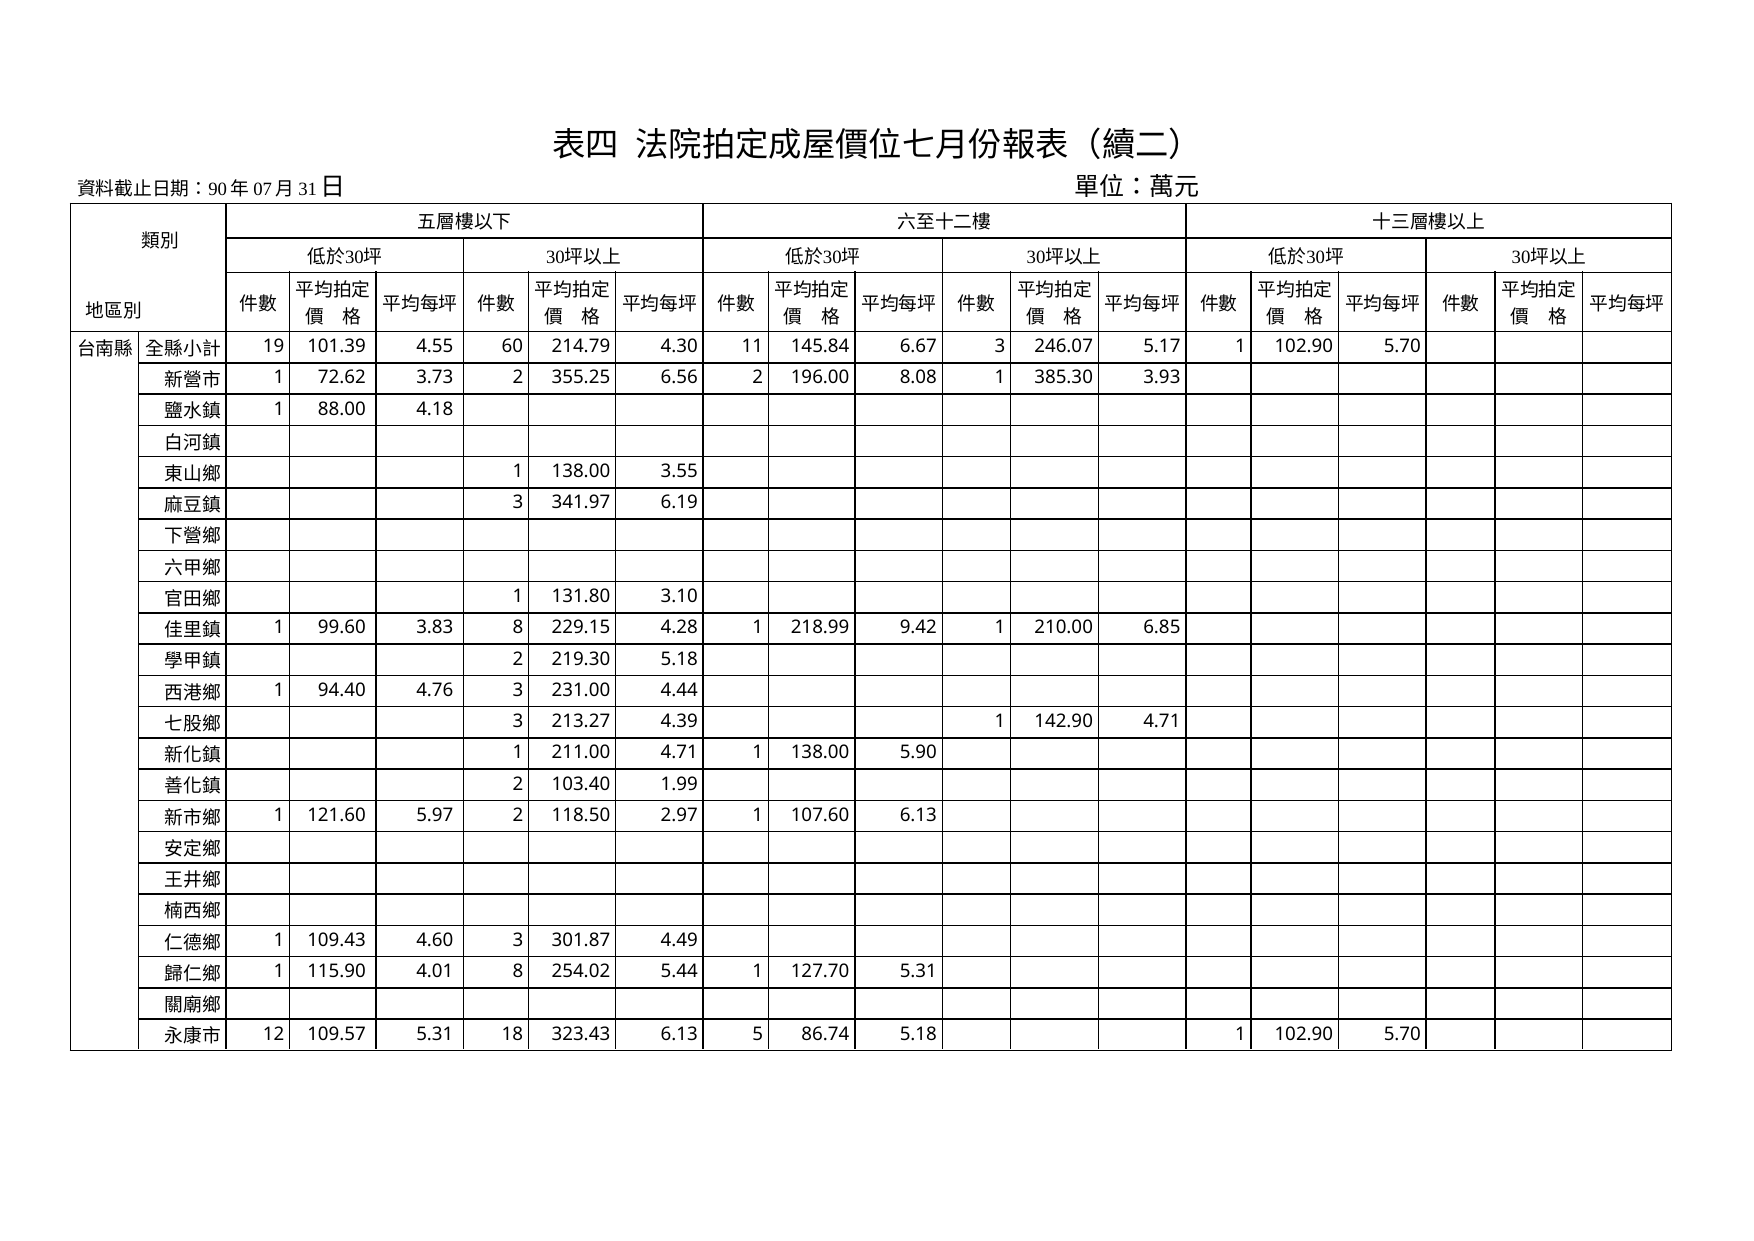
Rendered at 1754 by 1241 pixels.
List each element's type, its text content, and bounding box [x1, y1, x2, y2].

table_cell [1099, 989, 1185, 1018]
table_cell [1583, 989, 1671, 1018]
table_cell [769, 645, 854, 674]
table_cell [1187, 770, 1250, 799]
table_cell 2 [464, 801, 528, 831]
table_cell 4.71 [1099, 707, 1185, 737]
table_cell [1187, 676, 1250, 706]
table_cell [1011, 770, 1098, 799]
table_cell [1011, 676, 1098, 706]
table_cell [290, 739, 375, 768]
table_cell 1 [464, 739, 528, 768]
table_cell [227, 551, 289, 581]
table_cell [227, 739, 289, 768]
table_cell [1583, 676, 1671, 706]
table_cell [1252, 645, 1338, 674]
table_cell [71, 893, 138, 924]
table_cell [1427, 926, 1494, 956]
table_cell [616, 551, 702, 581]
table_cell [856, 864, 942, 893]
table_cell 件數 [943, 273, 1010, 331]
table_cell [1583, 957, 1671, 987]
table_cell [1252, 770, 1338, 799]
table_cell 永康市 [139, 1020, 225, 1049]
table_cell [1339, 895, 1425, 924]
table_cell 102.90 [1252, 1020, 1338, 1049]
table_cell 4.28 [616, 614, 702, 643]
table_cell [704, 551, 768, 581]
table_cell [1252, 457, 1338, 487]
table_cell [1011, 895, 1098, 924]
table_cell [1583, 395, 1671, 424]
table_cell [1339, 926, 1425, 956]
table_cell [704, 832, 768, 862]
table_cell [769, 457, 854, 487]
table_cell [769, 676, 854, 706]
table_cell [464, 520, 528, 549]
table_cell [464, 426, 528, 456]
table_cell [943, 426, 1010, 456]
table_cell [1339, 989, 1425, 1018]
table_cell [769, 989, 854, 1018]
table_cell [71, 737, 138, 768]
table_cell [290, 551, 375, 581]
table_cell [1099, 895, 1185, 924]
table_cell 白河鎮 [139, 426, 225, 456]
table_cell 七股鄉 [139, 707, 225, 737]
table_cell [1339, 864, 1425, 893]
table_cell 六甲鄉 [139, 551, 225, 581]
table_cell [290, 989, 375, 1018]
table_cell 4.01 [377, 957, 463, 987]
table_cell [1252, 895, 1338, 924]
table_cell [71, 425, 138, 456]
table_cell [71, 518, 138, 549]
table_cell 1 [704, 957, 768, 987]
table_cell 121.60 [290, 801, 375, 831]
table_cell [1187, 957, 1250, 987]
table_cell 6.67 [856, 332, 942, 362]
table_cell [227, 989, 289, 1018]
table_cell [1339, 770, 1425, 799]
table_cell 138.00 [769, 739, 854, 768]
table_cell [1099, 426, 1185, 456]
table_cell [1252, 614, 1338, 643]
table_cell [377, 832, 463, 862]
table_cell [1427, 707, 1494, 737]
table_cell [1339, 364, 1425, 393]
table_header 六至十二樓 [704, 204, 1185, 237]
table_cell [377, 489, 463, 518]
table_cell 19 [227, 332, 289, 362]
table_cell [1099, 582, 1185, 612]
table_cell [290, 707, 375, 737]
table_cell [1427, 364, 1494, 393]
table_cell 平均拍定價 格 [1496, 273, 1582, 331]
table_cell [1099, 770, 1185, 799]
table_cell [377, 645, 463, 674]
table_cell [1011, 645, 1098, 674]
table_cell [1252, 926, 1338, 956]
table_header 十三層樓以上 [1187, 204, 1671, 237]
table_cell [71, 768, 138, 799]
table_cell 平均拍定價 格 [769, 273, 854, 331]
table_cell [704, 926, 768, 956]
table_cell [227, 864, 289, 893]
table_cell [943, 1020, 1010, 1049]
table_cell [1339, 614, 1425, 643]
table_cell 5.17 [1099, 332, 1185, 362]
table_cell [71, 581, 138, 612]
table_cell [1011, 457, 1098, 487]
table_cell [1496, 895, 1582, 924]
table_cell 142.90 [1011, 707, 1098, 737]
table_cell [1583, 739, 1671, 768]
table_cell [943, 801, 1010, 831]
table_cell [856, 989, 942, 1018]
table_cell [856, 926, 942, 956]
table_cell 145.84 [769, 332, 854, 362]
table_cell [1496, 645, 1582, 674]
table_cell 127.70 [769, 957, 854, 987]
table_cell [943, 395, 1010, 424]
table_cell 1 [943, 614, 1010, 643]
table_cell [1496, 551, 1582, 581]
table_cell 楠西鄉 [139, 895, 225, 924]
table_cell [856, 895, 942, 924]
table_cell [704, 676, 768, 706]
table_cell [943, 895, 1010, 924]
table_cell [1427, 739, 1494, 768]
table_cell [1496, 801, 1582, 831]
table_cell [1583, 551, 1671, 581]
table_cell [856, 645, 942, 674]
table_cell [1099, 832, 1185, 862]
table_cell 385.30 [1011, 364, 1098, 393]
table_cell 210.00 [1011, 614, 1098, 643]
table_cell 王井鄉 [139, 864, 225, 893]
table_cell [529, 864, 615, 893]
table_cell 3 [464, 676, 528, 706]
table_cell [377, 989, 463, 1018]
table_cell [227, 895, 289, 924]
table_cell [1496, 770, 1582, 799]
table_cell [1099, 395, 1185, 424]
table_cell 2 [464, 364, 528, 393]
table_cell [616, 832, 702, 862]
table_cell [1427, 832, 1494, 862]
table_cell [616, 989, 702, 1018]
table_cell [856, 395, 942, 424]
table_cell 60 [464, 332, 528, 362]
table_cell [856, 832, 942, 862]
table_cell [856, 707, 942, 737]
table_cell [1187, 707, 1250, 737]
table_cell 211.00 [529, 739, 615, 768]
table_cell [1252, 739, 1338, 768]
table_cell [1339, 457, 1425, 487]
table_cell [1427, 426, 1494, 456]
table_cell [1187, 895, 1250, 924]
table_cell 214.79 [529, 332, 615, 362]
table_cell [856, 457, 942, 487]
table_cell [1427, 676, 1494, 706]
table_header 五層樓以下 [227, 204, 702, 237]
table_cell [769, 489, 854, 518]
table_cell [464, 551, 528, 581]
table_cell 4.30 [616, 332, 702, 362]
table_cell 30坪以上 [943, 239, 1185, 271]
table_cell [704, 989, 768, 1018]
table_cell 1 [464, 582, 528, 612]
table_cell [377, 426, 463, 456]
table_cell 18 [464, 1020, 528, 1049]
table_cell [290, 895, 375, 924]
table_cell [290, 645, 375, 674]
table_cell 件數 [227, 273, 289, 331]
table_cell 219.30 [529, 645, 615, 674]
table_cell 2 [464, 770, 528, 799]
table_cell [1583, 614, 1671, 643]
table_header 類別 地區別 [71, 204, 225, 331]
table_cell [1339, 395, 1425, 424]
table_cell [1583, 645, 1671, 674]
table_cell [227, 489, 289, 518]
table_cell [1583, 520, 1671, 549]
table_cell 西港鄉 [139, 676, 225, 706]
table_cell [769, 426, 854, 456]
table_cell [1187, 489, 1250, 518]
table_cell [377, 739, 463, 768]
table_cell [1496, 489, 1582, 518]
table_cell 72.62 [290, 364, 375, 393]
table_cell [1427, 770, 1494, 799]
table_cell [1011, 520, 1098, 549]
table_cell [1583, 332, 1671, 362]
table_cell [1187, 364, 1250, 393]
table_cell [464, 989, 528, 1018]
table_cell 低於30坪 [1187, 239, 1425, 271]
table_cell [1187, 395, 1250, 424]
table_cell 88.00 [290, 395, 375, 424]
table_cell [769, 895, 854, 924]
table_cell 103.40 [529, 770, 615, 799]
table_cell [377, 895, 463, 924]
table_cell [71, 643, 138, 674]
table_cell 1 [227, 676, 289, 706]
table_cell 3.93 [1099, 364, 1185, 393]
table_cell [1496, 864, 1582, 893]
table_cell [71, 612, 138, 643]
table_cell [1099, 551, 1185, 581]
table_cell 4.18 [377, 395, 463, 424]
table_cell [1252, 832, 1338, 862]
table_cell 30坪以上 [1427, 239, 1671, 271]
table_cell [1427, 895, 1494, 924]
table_cell [1427, 489, 1494, 518]
table_cell 229.15 [529, 614, 615, 643]
table_cell [1583, 582, 1671, 612]
table_cell 254.02 [529, 957, 615, 987]
table_cell [71, 987, 138, 1018]
table_cell [1339, 520, 1425, 549]
table_cell [290, 832, 375, 862]
text 資料截止日期：90年07月31日 單位：萬元 [77, 166, 1677, 203]
table_cell [71, 456, 138, 487]
table_cell [1339, 645, 1425, 674]
table_cell [943, 645, 1010, 674]
table_cell [227, 520, 289, 549]
table_cell [1496, 926, 1582, 956]
table_cell [704, 395, 768, 424]
table_cell [1583, 832, 1671, 862]
table_cell [1427, 957, 1494, 987]
table_cell [1427, 864, 1494, 893]
table_cell 件數 [1427, 273, 1494, 331]
table_cell 8 [464, 614, 528, 643]
table_cell [1496, 332, 1582, 362]
table_cell 8 [464, 957, 528, 987]
table_cell [769, 926, 854, 956]
table_cell [616, 426, 702, 456]
table_cell [1011, 864, 1098, 893]
table_cell [71, 925, 138, 956]
table_cell [1011, 739, 1098, 768]
table_cell 平均每坪 [616, 273, 702, 331]
table_cell [1496, 989, 1582, 1018]
table_cell [529, 895, 615, 924]
table_cell [1339, 707, 1425, 737]
table_cell [529, 520, 615, 549]
table_cell 109.43 [290, 926, 375, 956]
table_cell [704, 489, 768, 518]
table_cell 1 [227, 801, 289, 831]
table_cell 8.08 [856, 364, 942, 393]
table_cell [704, 895, 768, 924]
table_cell [943, 551, 1010, 581]
table_cell [1583, 489, 1671, 518]
table_cell [943, 957, 1010, 987]
table_cell [1252, 489, 1338, 518]
table_cell [1187, 551, 1250, 581]
table_cell [1427, 989, 1494, 1018]
table_cell 平均每坪 [1339, 273, 1425, 331]
table_cell [856, 582, 942, 612]
table_cell 5.18 [616, 645, 702, 674]
table_cell [464, 395, 528, 424]
table_cell [1427, 395, 1494, 424]
table_cell [1427, 1020, 1494, 1049]
table_cell 231.00 [529, 676, 615, 706]
table_cell [1099, 801, 1185, 831]
table_cell [1011, 832, 1098, 862]
table_cell 2.97 [616, 801, 702, 831]
table_cell 5.44 [616, 957, 702, 987]
table_cell [290, 520, 375, 549]
table_cell [1187, 520, 1250, 549]
table_cell [1427, 457, 1494, 487]
table_cell [943, 489, 1010, 518]
table_cell [1427, 645, 1494, 674]
table_cell [290, 864, 375, 893]
table_cell 1 [1187, 332, 1250, 362]
table_cell [1496, 364, 1582, 393]
table_cell [1252, 989, 1338, 1018]
table_cell [1099, 645, 1185, 674]
table_cell [1583, 895, 1671, 924]
table_cell 低於30坪 [704, 239, 942, 271]
table_cell 86.74 [769, 1020, 854, 1049]
table_cell [1099, 926, 1185, 956]
table_cell [943, 926, 1010, 956]
table_cell 3 [943, 332, 1010, 362]
table_cell [1339, 739, 1425, 768]
table_cell [769, 864, 854, 893]
table_cell [704, 520, 768, 549]
table_cell [290, 770, 375, 799]
table_cell 歸仁鄉 [139, 957, 225, 987]
table_cell [1427, 582, 1494, 612]
table_cell 94.40 [290, 676, 375, 706]
table_cell 9.42 [856, 614, 942, 643]
table_cell [71, 800, 138, 831]
table_cell 4.44 [616, 676, 702, 706]
table_cell [704, 645, 768, 674]
table_cell [1583, 864, 1671, 893]
table_cell [769, 582, 854, 612]
table_cell 低於30坪 [227, 239, 463, 271]
table_cell 102.90 [1252, 332, 1338, 362]
table_cell [71, 706, 138, 737]
table_cell [1252, 676, 1338, 706]
table_cell [1496, 739, 1582, 768]
table_cell [704, 582, 768, 612]
table_cell [1099, 957, 1185, 987]
table_cell [1427, 520, 1494, 549]
table_cell [856, 770, 942, 799]
table_cell 1 [1187, 1020, 1250, 1049]
table_cell 學甲鎮 [139, 645, 225, 674]
table_cell [464, 832, 528, 862]
table_cell [1427, 801, 1494, 831]
table_cell [1252, 426, 1338, 456]
table_cell [71, 956, 138, 987]
table_cell [377, 582, 463, 612]
table_cell [856, 426, 942, 456]
table_cell [1252, 801, 1338, 831]
table_cell 麻豆鎮 [139, 489, 225, 518]
table_cell 全縣小計 [139, 332, 225, 362]
table_cell 115.90 [290, 957, 375, 987]
table_cell [377, 551, 463, 581]
table_cell [529, 551, 615, 581]
table_cell [1583, 457, 1671, 487]
table_cell 平均每坪 [856, 273, 942, 331]
table_cell [943, 676, 1010, 706]
table_cell 平均拍定價 格 [1252, 273, 1338, 331]
table_cell [1496, 707, 1582, 737]
table_cell [1011, 926, 1098, 956]
table_cell [227, 582, 289, 612]
table_cell 3 [464, 707, 528, 737]
table_cell [1252, 864, 1338, 893]
table_cell [71, 362, 138, 393]
table_cell 關廟鄉 [139, 989, 225, 1018]
table_cell [227, 645, 289, 674]
table_cell [1011, 801, 1098, 831]
table_cell [1583, 801, 1671, 831]
table_cell [71, 550, 138, 581]
table_cell [1099, 739, 1185, 768]
table_cell [1496, 457, 1582, 487]
table_cell [290, 489, 375, 518]
table_cell 件數 [704, 273, 768, 331]
table_cell 1 [227, 957, 289, 987]
table_cell [856, 676, 942, 706]
table_cell 新化鎮 [139, 739, 225, 768]
table_cell [943, 582, 1010, 612]
table_cell [1011, 426, 1098, 456]
table_cell [1583, 770, 1671, 799]
table_cell [943, 520, 1010, 549]
table_cell [1339, 551, 1425, 581]
table_cell [290, 582, 375, 612]
table_cell [616, 895, 702, 924]
table_cell [1187, 614, 1250, 643]
table_cell [1496, 957, 1582, 987]
table_cell 5 [704, 1020, 768, 1049]
table_cell 台南縣 [71, 332, 138, 362]
table_cell [1252, 551, 1338, 581]
table_cell 1 [704, 739, 768, 768]
table_cell [1339, 582, 1425, 612]
table_cell [1339, 832, 1425, 862]
table_cell 4.60 [377, 926, 463, 956]
table_cell 6.13 [616, 1020, 702, 1049]
table_cell 1 [227, 614, 289, 643]
table_cell 341.97 [529, 489, 615, 518]
table_cell 2 [704, 364, 768, 393]
table_cell [377, 457, 463, 487]
table_cell [1187, 739, 1250, 768]
table_cell [943, 457, 1010, 487]
table_cell [71, 862, 138, 893]
table_cell [464, 895, 528, 924]
table_cell [377, 770, 463, 799]
table_cell 1 [704, 614, 768, 643]
table_cell 平均拍定價 格 [529, 273, 615, 331]
table_cell [1187, 989, 1250, 1018]
table_cell 平均每坪 [377, 273, 463, 331]
table_cell [1339, 426, 1425, 456]
table_cell [1583, 926, 1671, 956]
table_cell 3 [464, 926, 528, 956]
table_cell [1427, 332, 1494, 362]
table_cell [1187, 926, 1250, 956]
table_cell [464, 864, 528, 893]
table_cell 1 [227, 364, 289, 393]
table_cell 11 [704, 332, 768, 362]
table_cell [71, 487, 138, 518]
table_cell 東山鄉 [139, 457, 225, 487]
table_cell [290, 426, 375, 456]
table_cell [71, 393, 138, 424]
table_cell [1252, 582, 1338, 612]
table_cell 3.83 [377, 614, 463, 643]
table_cell [856, 551, 942, 581]
table_cell [769, 832, 854, 862]
table_cell 1 [943, 364, 1010, 393]
table_cell 246.07 [1011, 332, 1098, 362]
table_cell [1496, 582, 1582, 612]
table_cell [71, 675, 138, 706]
table_cell 平均每坪 [1583, 273, 1671, 331]
table_cell 新市鄉 [139, 801, 225, 831]
table_cell [1496, 1020, 1582, 1049]
table_cell [227, 457, 289, 487]
table_cell [1496, 426, 1582, 456]
table_cell [1339, 676, 1425, 706]
table_cell [856, 520, 942, 549]
table_cell 1 [943, 707, 1010, 737]
table_cell 3.73 [377, 364, 463, 393]
table_cell [1187, 457, 1250, 487]
table_cell [529, 395, 615, 424]
table_cell [616, 395, 702, 424]
table_cell [1496, 614, 1582, 643]
table_cell 6.13 [856, 801, 942, 831]
table_cell [1011, 989, 1098, 1018]
table_cell [1252, 520, 1338, 549]
table_cell 6.19 [616, 489, 702, 518]
table_cell 下營鄉 [139, 520, 225, 549]
table_cell 213.27 [529, 707, 615, 737]
table_cell 1 [227, 395, 289, 424]
table_cell 218.99 [769, 614, 854, 643]
table_cell [227, 832, 289, 862]
table_cell 1.99 [616, 770, 702, 799]
table_cell 平均拍定價 格 [1011, 273, 1098, 331]
table_cell [1099, 457, 1185, 487]
table_cell [529, 426, 615, 456]
table_cell [704, 707, 768, 737]
table_cell 新營市 [139, 364, 225, 393]
table_cell [1427, 551, 1494, 581]
table_cell [1496, 832, 1582, 862]
table_cell [1252, 395, 1338, 424]
table_cell 3 [464, 489, 528, 518]
table_cell 107.60 [769, 801, 854, 831]
table_cell 件數 [1187, 273, 1250, 331]
table_cell [1187, 801, 1250, 831]
table_cell 2 [464, 645, 528, 674]
table_cell 4.39 [616, 707, 702, 737]
table_cell [290, 457, 375, 487]
table_cell 4.55 [377, 332, 463, 362]
table_cell [1099, 520, 1185, 549]
table_cell 6.56 [616, 364, 702, 393]
table_cell [856, 489, 942, 518]
table_cell [227, 426, 289, 456]
table_cell [377, 520, 463, 549]
table_cell 301.87 [529, 926, 615, 956]
table_cell 5.70 [1339, 332, 1425, 362]
table_cell 1 [227, 926, 289, 956]
table_cell 平均拍定價 格 [290, 273, 375, 331]
table_cell 109.57 [290, 1020, 375, 1049]
table_cell [704, 864, 768, 893]
table_cell 仁德鄉 [139, 926, 225, 956]
table_cell [943, 864, 1010, 893]
table_cell [1011, 551, 1098, 581]
table_cell [1099, 489, 1185, 518]
table_cell 1 [704, 801, 768, 831]
table_cell [1187, 864, 1250, 893]
table_cell 138.00 [529, 457, 615, 487]
table_cell 5.70 [1339, 1020, 1425, 1049]
table_cell 101.39 [290, 332, 375, 362]
table_cell [1099, 676, 1185, 706]
table_cell [1187, 582, 1250, 612]
table_cell [529, 989, 615, 1018]
table_cell 323.43 [529, 1020, 615, 1049]
table_cell [769, 551, 854, 581]
table_cell [1187, 645, 1250, 674]
table_cell [1099, 1020, 1185, 1049]
table_cell 4.49 [616, 926, 702, 956]
table_cell 5.18 [856, 1020, 942, 1049]
table_cell 安定鄉 [139, 832, 225, 862]
table_cell [1011, 489, 1098, 518]
table_cell [1011, 957, 1098, 987]
table_cell 5.97 [377, 801, 463, 831]
table_cell [227, 707, 289, 737]
table_cell 件數 [464, 273, 528, 331]
table_cell 善化鎮 [139, 770, 225, 799]
table_cell 4.76 [377, 676, 463, 706]
table_cell [1252, 364, 1338, 393]
table_cell 131.80 [529, 582, 615, 612]
table_cell 鹽水鎮 [139, 395, 225, 424]
table_cell [1583, 426, 1671, 456]
table_cell [769, 395, 854, 424]
table_cell 355.25 [529, 364, 615, 393]
table_cell [1339, 489, 1425, 518]
table_cell 6.85 [1099, 614, 1185, 643]
table_cell [1187, 832, 1250, 862]
table_cell [616, 520, 702, 549]
table_cell [71, 831, 138, 862]
table_cell [704, 770, 768, 799]
table_cell [1583, 364, 1671, 393]
table_cell [769, 770, 854, 799]
table_cell 4.71 [616, 739, 702, 768]
table_cell [1252, 707, 1338, 737]
table_cell 5.31 [377, 1020, 463, 1049]
table_cell [1496, 395, 1582, 424]
table_cell 5.90 [856, 739, 942, 768]
table_cell [529, 832, 615, 862]
table_cell [1583, 707, 1671, 737]
table_cell [1187, 426, 1250, 456]
table_cell [1496, 676, 1582, 706]
table_cell 12 [227, 1020, 289, 1049]
table_cell 3.55 [616, 457, 702, 487]
table_cell [943, 989, 1010, 1018]
table_cell [1011, 582, 1098, 612]
table_cell [1252, 957, 1338, 987]
text 表四 法院拍定成屋價位七月份報表（續二） [77, 118, 1677, 166]
table_cell 平均每坪 [1099, 273, 1185, 331]
table_cell 5.31 [856, 957, 942, 987]
table_cell [769, 707, 854, 737]
table_cell 30坪以上 [464, 239, 702, 271]
table_cell [1011, 395, 1098, 424]
table_cell [769, 520, 854, 549]
table_cell [616, 864, 702, 893]
table_cell [704, 457, 768, 487]
table_cell [1339, 957, 1425, 987]
table_cell [943, 770, 1010, 799]
table_cell [704, 426, 768, 456]
table_cell 3.10 [616, 582, 702, 612]
table_cell [1427, 614, 1494, 643]
table_cell [1583, 1020, 1671, 1049]
table_cell [1496, 520, 1582, 549]
table_cell [943, 739, 1010, 768]
table_cell [71, 1018, 138, 1049]
table_cell [1339, 801, 1425, 831]
table_cell 佳里鎮 [139, 614, 225, 643]
table_cell 官田鄉 [139, 582, 225, 612]
table_cell [377, 864, 463, 893]
table_cell 196.00 [769, 364, 854, 393]
table_cell 1 [464, 457, 528, 487]
table_cell 118.50 [529, 801, 615, 831]
table_cell [227, 770, 289, 799]
table_cell 99.60 [290, 614, 375, 643]
table_cell [1099, 864, 1185, 893]
table_cell [1011, 1020, 1098, 1049]
table_cell [377, 707, 463, 737]
table_cell [943, 832, 1010, 862]
